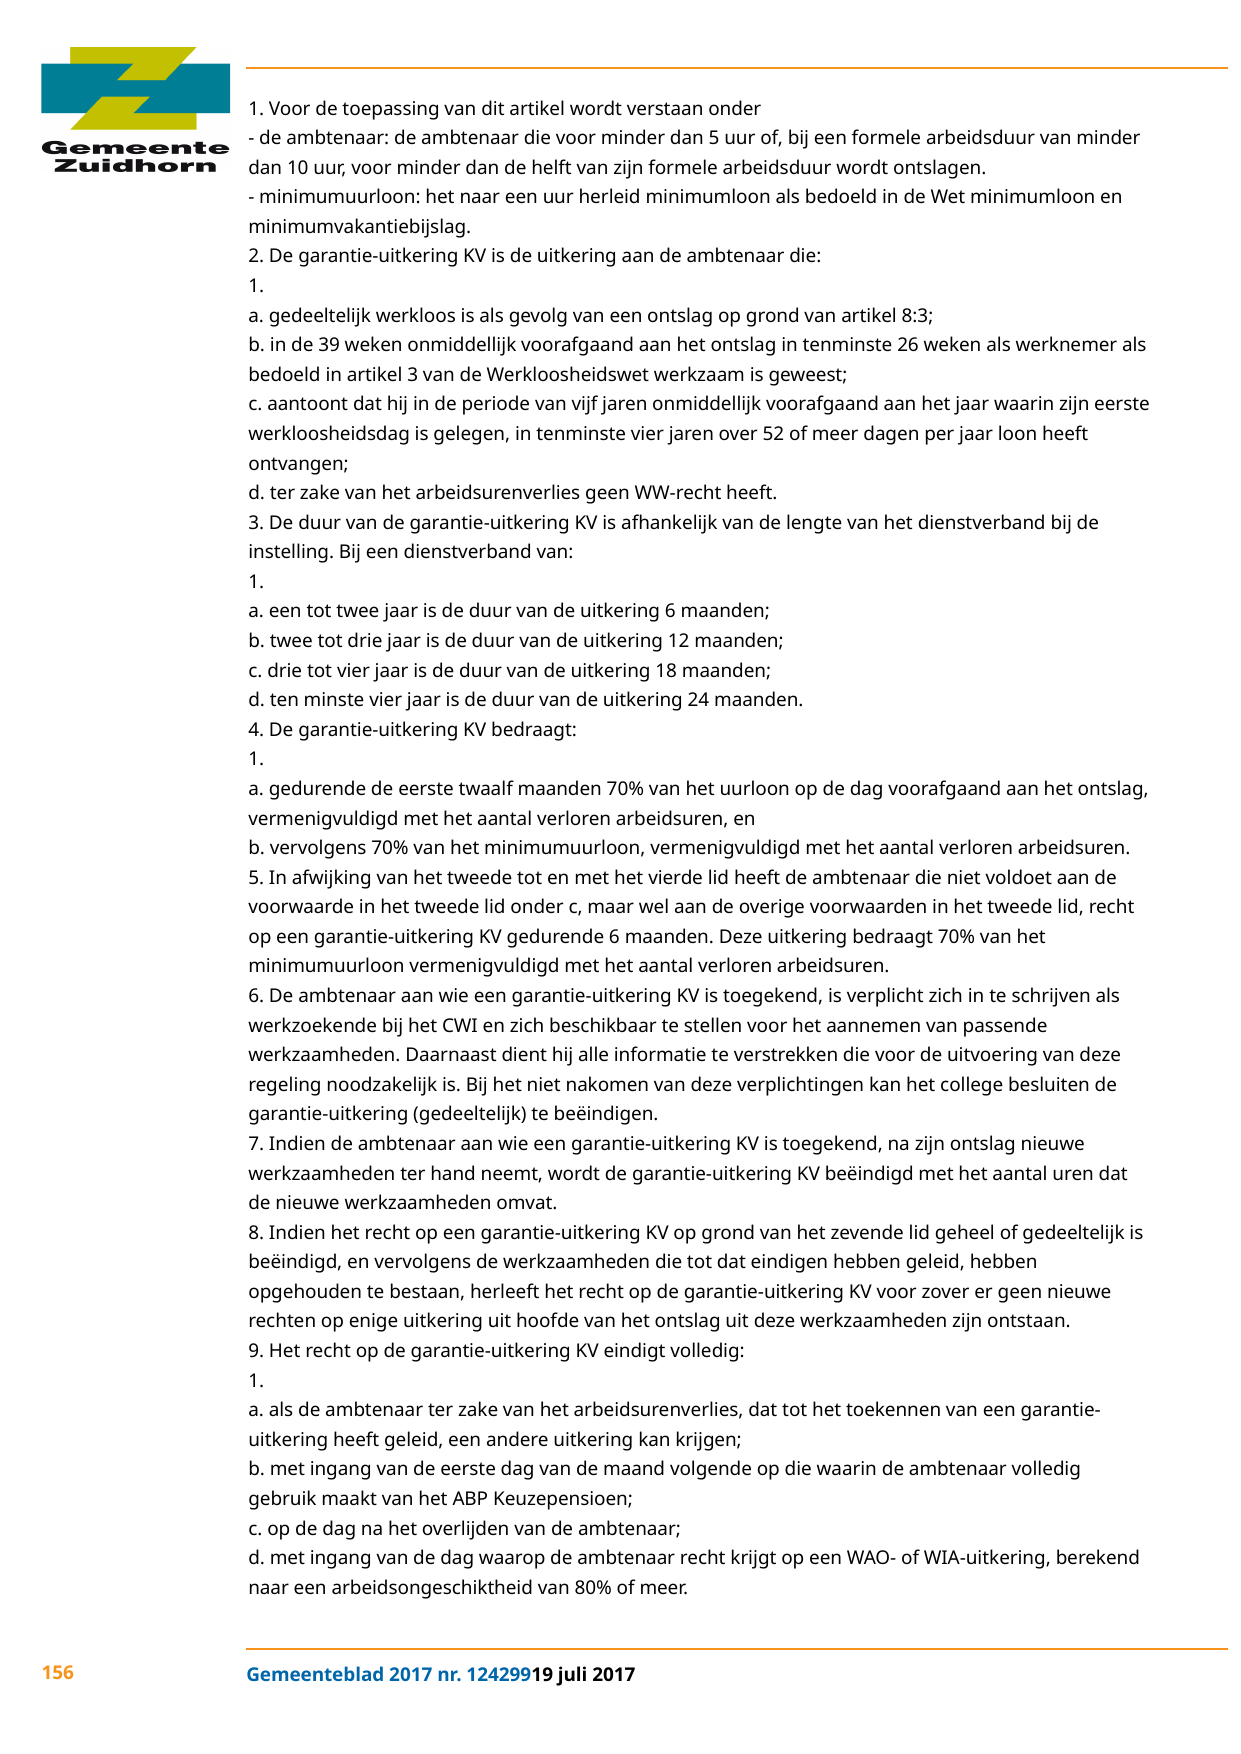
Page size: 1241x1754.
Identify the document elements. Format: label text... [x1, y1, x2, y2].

text 4. De garantie-uitkering KV bedraagt: [248, 716, 1152, 742]
text d. met ingang van de dag waarop de ambtenaar recht krijgt op een WAO- of WIA-uitkering, berekend naar een arbeidsongeschiktheid van 80% of meer. [248, 1544, 1152, 1600]
text a. een tot twee jaar is de duur van de uitkering 6 maanden; [248, 598, 1152, 623]
text b. in de 39 weken onmiddellijk voorafgaand aan het ontslag in tenminste 26 weken als werknemer als bedoeld in artikel 3 van de Werkloosheidswet werkzaam is geweest; [248, 331, 1152, 387]
text 1. [248, 746, 1152, 771]
text 1. [248, 568, 1152, 594]
text 2. De garantie-uitkering KV is de uitkering aan de ambtenaar die: [248, 243, 1152, 268]
text c. drie tot vier jaar is de duur van de uitkering 18 maanden; [248, 657, 1152, 683]
picture [41, 47, 231, 172]
text - de ambtenaar: de ambtenaar die voor minder dan 5 uur of, bij een formele arbeidsduur van minder dan 10 uur, voor minder dan de helft van zijn formele arbeidsduur wordt ontslagen. [248, 124, 1152, 180]
text c. op de dag na het overlijden van de ambtenaar; [248, 1515, 1152, 1541]
text b. met ingang van de eerste dag van de maand volgende op die waarin de ambtenaar volledig gebruik maakt van het ABP Keuzepensioen; [248, 1456, 1152, 1511]
text a. gedurende de eerste twaalf maanden 70% van het uurloon op de dag voorafgaand aan het ontslag, vermenigvuldigd met het aantal verloren arbeidsuren, en [248, 775, 1152, 831]
text a. gedeeltelijk werkloos is als gevolg van een ontslag op grond van artikel 8:3; [248, 302, 1152, 328]
text 1. [248, 1367, 1152, 1393]
text b. twee tot drie jaar is de duur van de uitkering 12 maanden; [248, 627, 1152, 653]
text 1. Voor de toepassing van dit artikel wordt verstaan onder [248, 95, 1152, 121]
text 7. Indien de ambtenaar aan wie een garantie-uitkering KV is toegekend, na zijn ontslag nieuwe werkzaamheden ter hand neemt, wordt de garantie-uitkering KV beëindigd met het aantal uren dat de nieuwe werkzaamheden omvat. [248, 1130, 1152, 1215]
text c. aantoont dat hij in de periode van vijf jaren onmiddellijk voorafgaand aan het jaar waarin zijn eerste werkloosheidsdag is gelegen, in tenminste vier jaren over 52 of meer dagen per jaar loon heeft ontvangen; [248, 391, 1152, 476]
text d. ten minste vier jaar is de duur van de uitkering 24 maanden. [248, 686, 1152, 712]
text 1. [248, 272, 1152, 298]
text 8. Indien het recht op een garantie-uitkering KV op grond van het zevende lid geheel of gedeeltelijk is beëindigd, en vervolgens de werkzaamheden die tot dat eindigen hebben geleid, hebben opgehouden te bestaan, herleeft het recht op de garantie-uitkering KV voor zover er geen nieuwe rechten op enige uitkering uit hoofde van het ontslag uit deze werkzaamheden zijn ontstaan. [248, 1219, 1152, 1333]
text b. vervolgens 70% van het minimumuurloon, vermenigvuldigd met het aantal verloren arbeidsuren. [248, 834, 1152, 860]
text d. ter zake van het arbeidsurenverlies geen WW-recht heeft. [248, 479, 1152, 505]
text 3. De duur van de garantie-uitkering KV is afhankelijk van de lengte van het dienstverband bij de instelling. Bij een dienstverband van: [248, 509, 1152, 564]
text 9. Het recht op de garantie-uitkering KV eindigt volledig: [248, 1337, 1152, 1363]
text - minimumuurloon: het naar een uur herleid minimumloon als bedoeld in de Wet minimumloon en minimumvakantiebijslag. [248, 183, 1152, 239]
text 5. In afwijking van het tweede tot en met het vierde lid heeft de ambtenaar die niet voldoet aan de voorwaarde in het tweede lid onder c, maar wel aan de overige voorwaarden in het tweede lid, recht op een garantie-uitkering KV gedurende 6 maanden. Deze uitkering bedraagt 70% van het minimumuurloon vermenigvuldigd met het aantal verloren arbeidsuren. [248, 864, 1152, 978]
text 6. De ambtenaar aan wie een garantie-uitkering KV is toegekend, is verplicht zich in te schrijven als werkzoekende bij het CWI en zich beschikbaar te stellen voor het aannemen van passende werkzaamheden. Daarnaast dient hij alle informatie te verstrekken die voor de uitvoering van deze regeling noodzakelijk is. Bij het niet nakomen van deze verplichtingen kan het college besluiten de garantie-uitkering (gedeeltelijk) te beëindigen. [248, 982, 1152, 1126]
text a. als de ambtenaar ter zake van het arbeidsurenverlies, dat tot het toekennen van een garantie-uitkering heeft geleid, een andere uitkering kan krijgen; [248, 1396, 1152, 1452]
